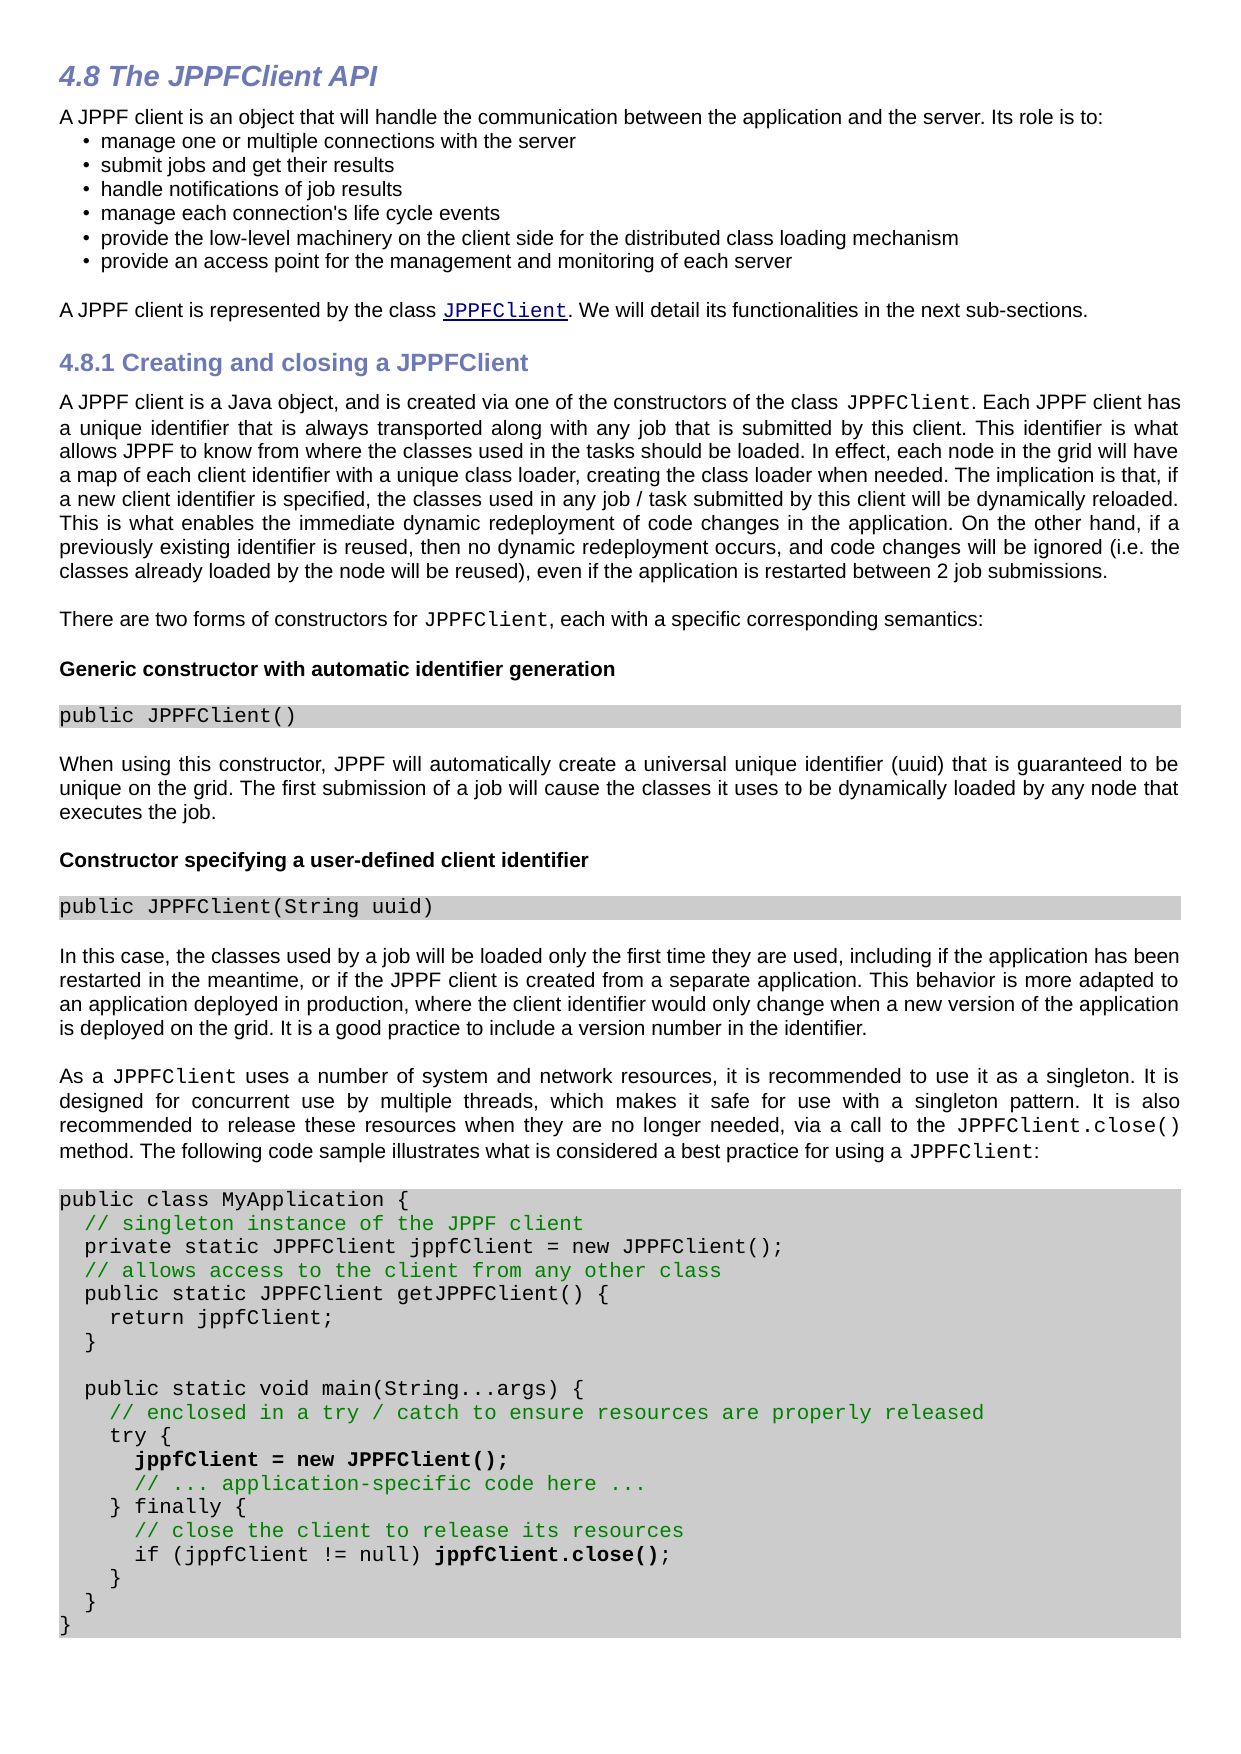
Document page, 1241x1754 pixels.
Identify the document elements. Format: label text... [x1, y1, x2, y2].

list provide the low-level machinery on the client side for the distributed class loading mechanism [83, 225, 1181, 249]
text public static JPPFClient getJPPFClient() { [59, 1283, 1181, 1307]
list submit jobs and get their results [83, 153, 1181, 177]
text A JPPF client is an object that will handle the communication between the application and the server. Its role is to: [59, 105, 1181, 129]
text if (jppfClient != null) jppfClient.close(); [59, 1543, 1181, 1567]
text public static void main(String...args) { [59, 1378, 1181, 1402]
text jppfClient = new JPPFClient(); [59, 1449, 1181, 1473]
text As a JPPFClient uses a number of system and network resources, it is recommended to use it as a singleton. It is designed for concurrent use by multiple threads, which makes it safe for use with a singleton pattern. It is also recommended to release these resources when they are no longer needed, via a call to the JPPFClient.close() method. The following code sample illustrates what is considered a best practice for using a JPPFClient: [59, 1063, 1181, 1165]
text private static JPPFClient jppfClient = new JPPFClient(); [59, 1236, 1181, 1260]
text } [59, 1331, 1181, 1354]
text public class MyApplication { [59, 1189, 1181, 1212]
text // close the client to release its resources [59, 1520, 1181, 1543]
text } [59, 1614, 1181, 1638]
text In this case, the classes used by a job will be loaded only the first time they are used, including if the application has been restarted in the meantime, or if the JPPF client is created from a separate application. This behavior is more adapted to an application deployed in production, where the client identifier would only change when a new version of the application is deployed on the grid. It is a good practice to include a version number in the identifier. [59, 944, 1181, 1039]
text // allows access to the client from any other class [59, 1260, 1181, 1283]
list manage each connection's life cycle events [83, 201, 1181, 225]
text There are two forms of constructors for JPPFClient, each with a specific corresponding semantics: [59, 607, 1181, 633]
text Generic constructor with automatic identifier generation [59, 657, 1181, 681]
text public JPPFClient(String uuid) [59, 896, 1181, 920]
text // enclosed in a try / catch to ensure resources are properly released [59, 1402, 1181, 1425]
subtitle The JPPFClient API [59, 59, 1181, 93]
text When using this constructor, JPPF will automatically create a universal unique identifier (uuid) that is guaranteed to be unique on the grid. The first submission of a job will cause the classes it uses to be dynamically loaded by any node that executes the job. [59, 752, 1181, 824]
text } [59, 1591, 1181, 1614]
list manage one or multiple connections with the server [83, 129, 1181, 153]
subtitle Creating and closing a JPPFClient [59, 348, 1181, 377]
text Constructor specifying a user-defined client identifier [59, 848, 1181, 872]
list provide an access point for the management and monitoring of each server [83, 249, 1181, 273]
text } finally { [59, 1496, 1181, 1520]
text public JPPFClient() [59, 705, 1181, 728]
text } [59, 1567, 1181, 1591]
text A JPPF client is represented by the class JPPFClient. We will detail its functionalities in the next sub-sections. [59, 297, 1181, 323]
text // ... application-specific code here ... [59, 1473, 1181, 1496]
text A JPPF client is a Java object, and is created via one of the constructors of the class JPPFClient. Each JPPF client has a unique identifier that is always transported along with any job that is submitted by this client. This identifier is what allows JPPF to know from where the classes used in the tasks should be loaded. In effect, each node in the grid will have a map of each client identifier with a unique class loader, creating the class loader when needed. The implication is that, if a new client identifier is specified, the classes used in any job / task submitted by this client will be dynamically reloaded. This is what enables the immediate dynamic redeployment of code changes in the application. On the other hand, if a previously existing identifier is reused, then no dynamic redeployment occurs, and code changes will be ignored (i.e. the classes already loaded by the node will be reused), even if the application is restarted between 2 job submissions. [59, 389, 1181, 583]
text try { [59, 1425, 1181, 1449]
text // singleton instance of the JPPF client [59, 1212, 1181, 1236]
list handle notifications of job results [83, 177, 1181, 201]
text return jppfClient; [59, 1307, 1181, 1331]
